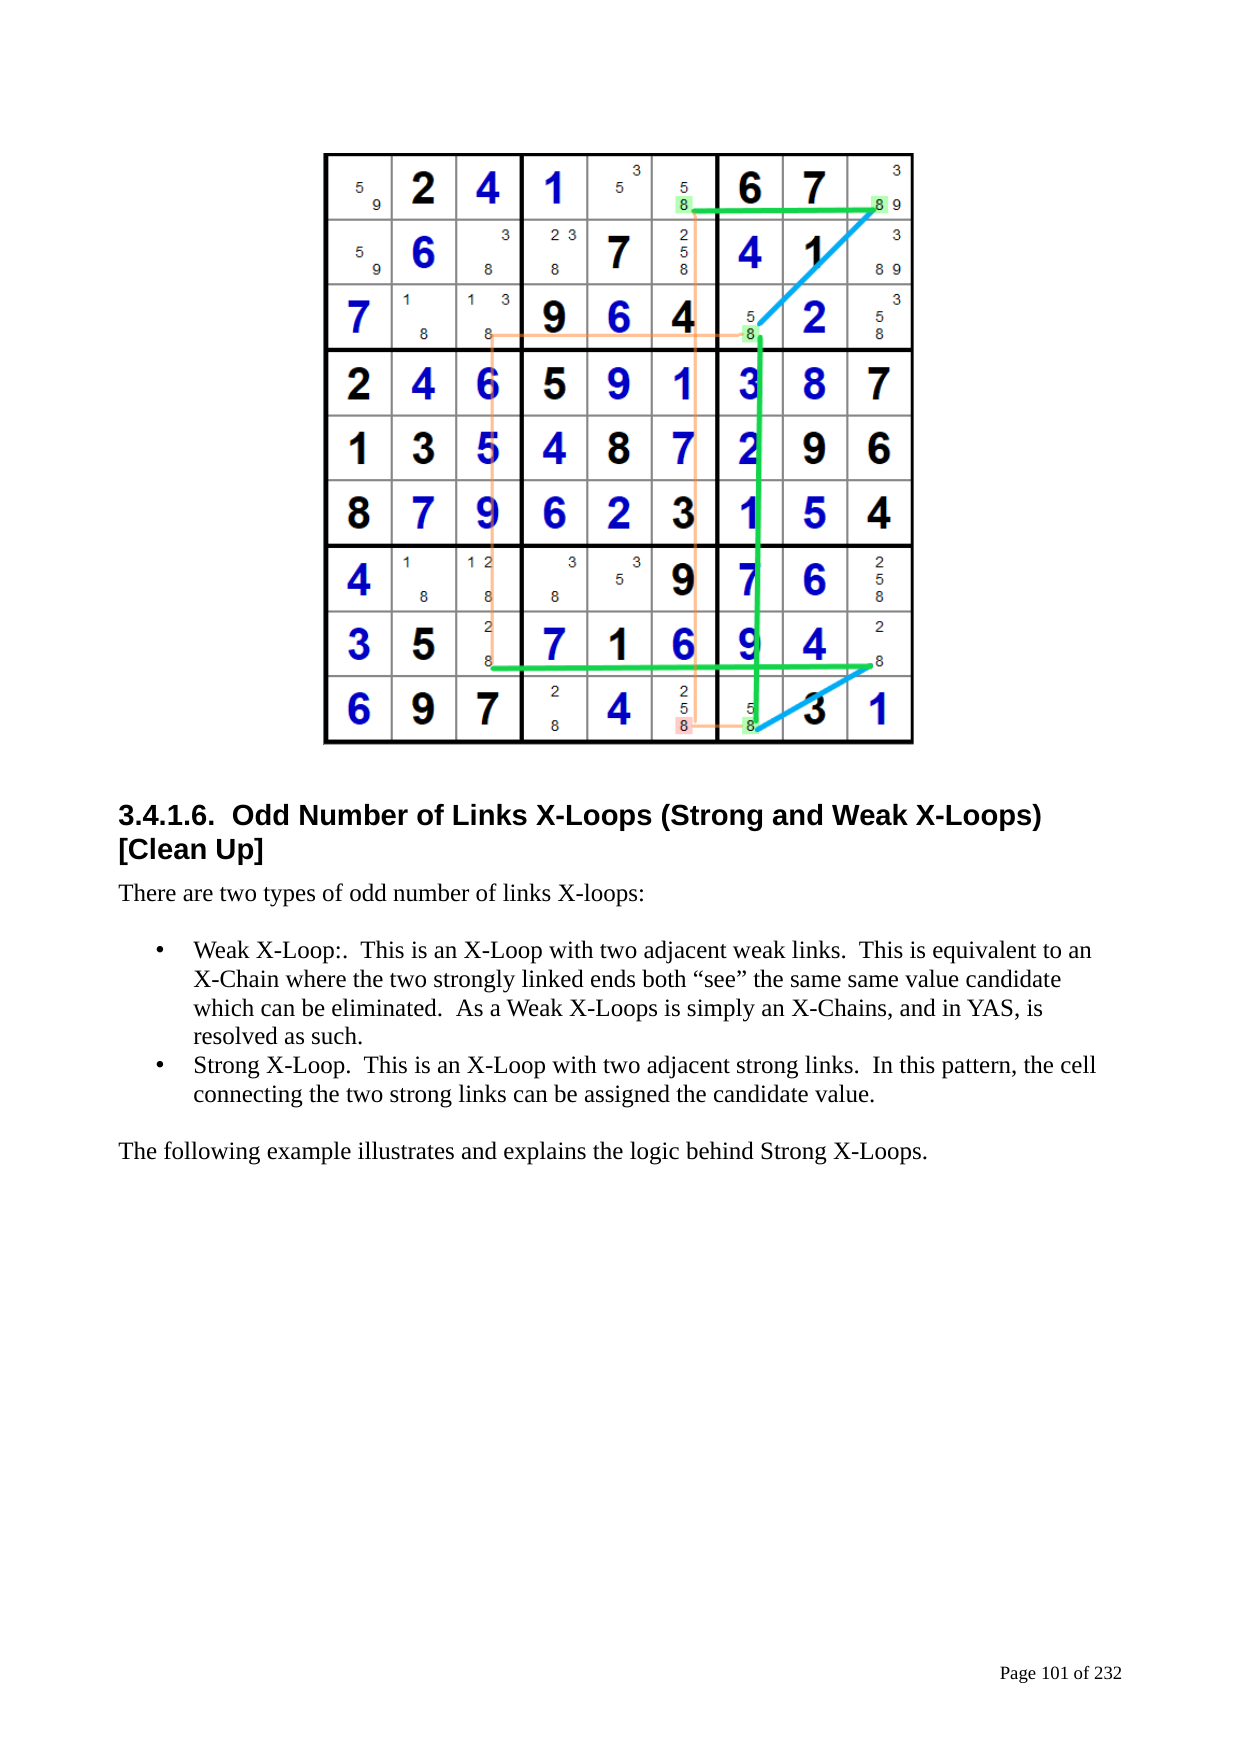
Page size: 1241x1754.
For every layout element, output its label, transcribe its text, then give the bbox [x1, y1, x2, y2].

text The following example illustrates and explains the logic behind Strong X-Loops. [118, 1136, 1122, 1165]
text There are two types of odd number of links X-loops: [118, 878, 1122, 906]
list Strong X-Loop. This is an X-Loop with two adjacent strong links. In this pattern, the cell connecting the two strong links can be assigned the candidate value. [156, 1050, 1122, 1108]
list Weak X-Loop:. This is an X-Loop with two adjacent weak links. This is equivalent to an X-Chain where the two strongly linked ends both “see” the same same value candidate which can be eliminated. As a Weak X-Loops is simply an X-Chains, and in YAS, is resolved as such. [156, 935, 1122, 1050]
picture [323, 153, 914, 745]
subtitle Odd Number of Links X-Loops (Strong and Weak X-Loops) [Clean Up] [118, 798, 1122, 865]
